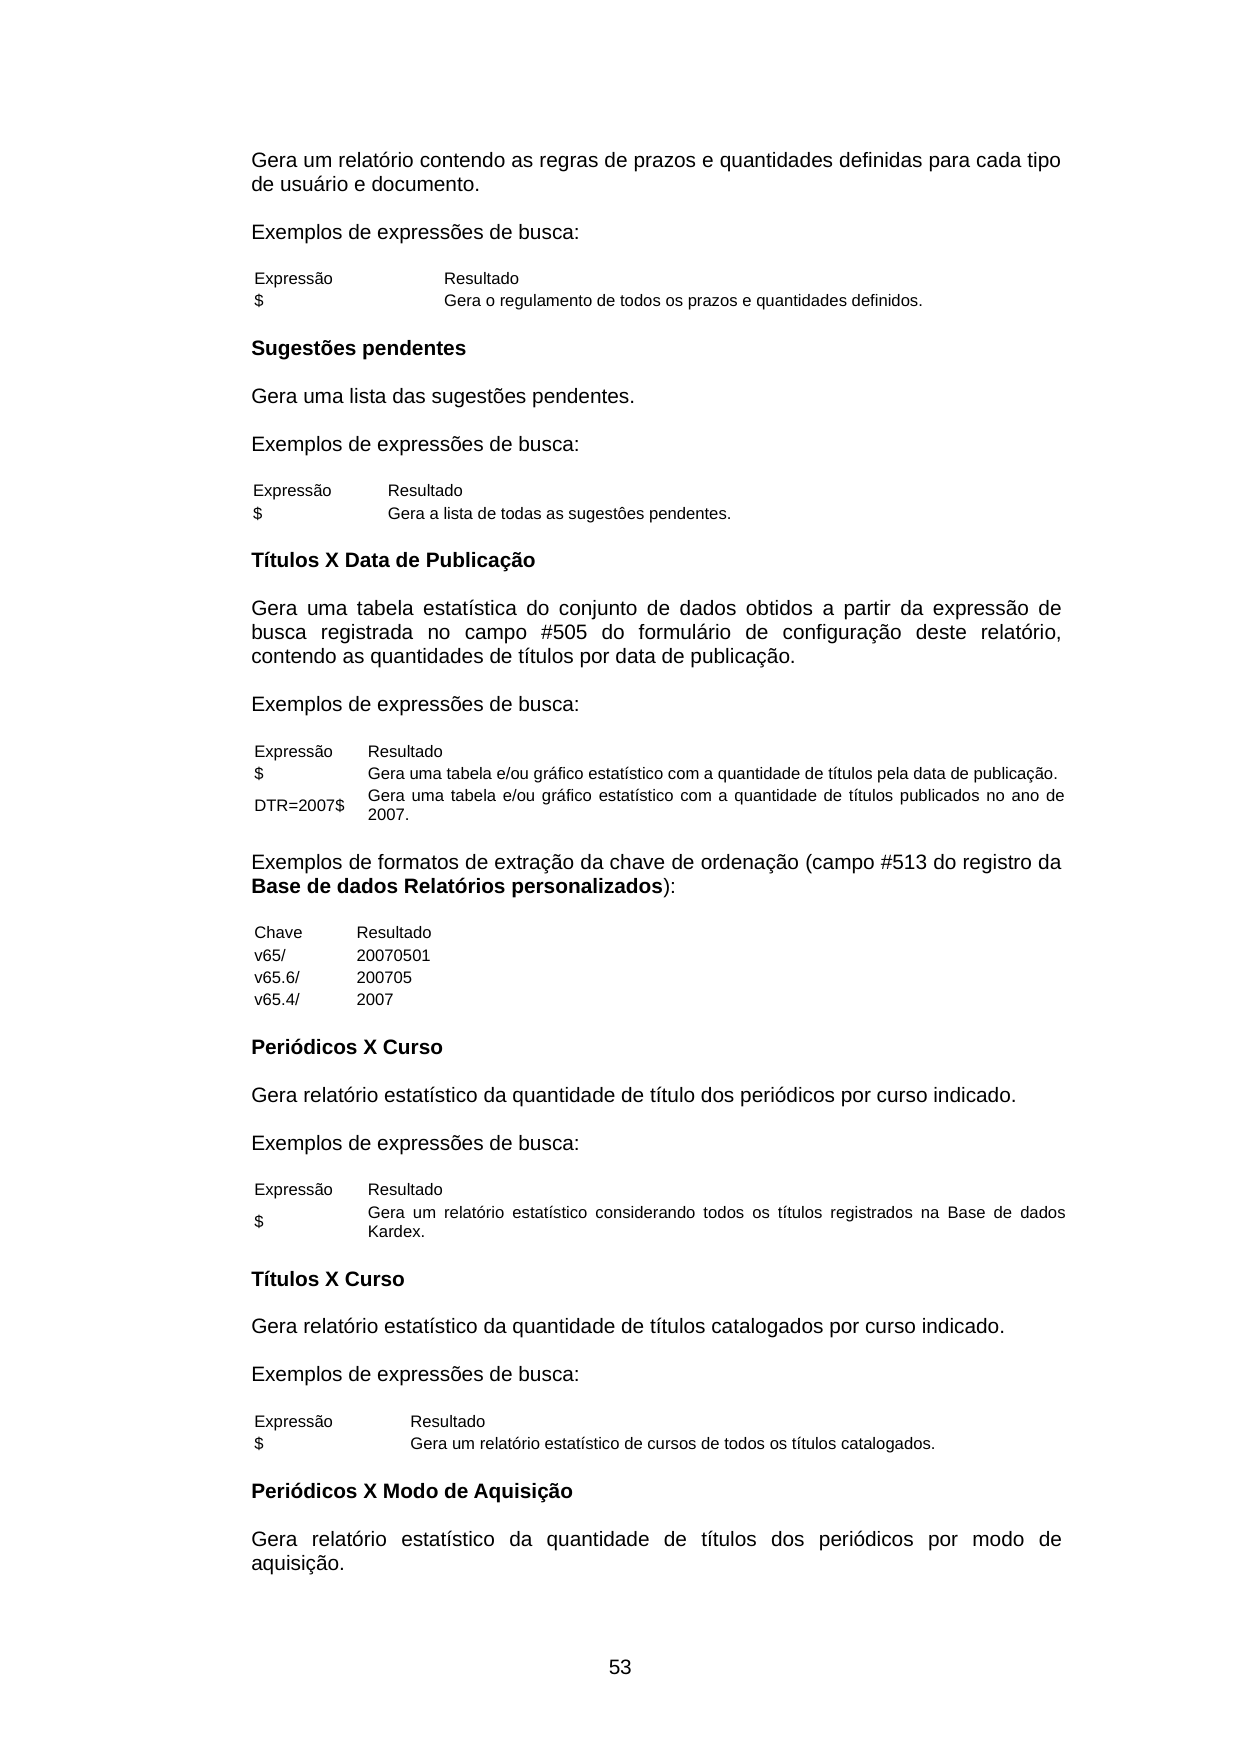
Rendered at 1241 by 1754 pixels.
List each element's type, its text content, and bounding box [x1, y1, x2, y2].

table_cell Gera o regulamento de todos os prazos e quantidades definidos. [443, 290, 1068, 312]
text Sugestões pendentes [251, 336, 1063, 360]
text Gera relatório estatístico da quantidade de títulos dos periódicos por modo de aquisição. [251, 1527, 1063, 1574]
table_header Resultado [366, 740, 1068, 762]
table_header Expressão [253, 740, 366, 762]
table_header Expressão [251, 480, 386, 502]
table_header Chave [253, 922, 355, 944]
text Títulos X Data de Publicação [251, 548, 1063, 572]
table_cell $ [253, 762, 366, 784]
table_header Expressão [253, 1179, 366, 1201]
text Exemplos de expressões de busca: [251, 1131, 1063, 1155]
text Gera relatório estatístico da quantidade de título dos periódicos por curso indicado. [251, 1083, 1063, 1107]
table_cell 200705 [355, 966, 504, 989]
text Exemplos de expressões de busca: [251, 692, 1063, 716]
table_cell v65/ [253, 944, 355, 966]
text Exemplos de expressões de busca: [251, 1362, 1063, 1386]
table_cell Gera uma tabela e/ou gráfico estatístico com a quantidade de títulos pela data de publicação. [366, 762, 1068, 784]
table_cell 20070501 [355, 944, 504, 966]
text Exemplos de expressões de busca: [251, 432, 1063, 456]
table_cell Gera uma tabela e/ou gráfico estatístico com a quantidade de títulos publicados no ano de 2007. [366, 785, 1068, 826]
table_cell Gera um relatório estatístico de cursos de todos os títulos catalogados. [409, 1433, 1068, 1455]
table_cell Gera a lista de todas as sugestôes pendentes. [386, 502, 877, 524]
table_header Resultado [386, 480, 877, 502]
table_header Resultado [355, 922, 504, 944]
table_header Resultado [409, 1410, 1068, 1432]
text Gera relatório estatístico da quantidade de títulos catalogados por curso indicado. [251, 1314, 1063, 1338]
table_header Resultado [366, 1179, 1068, 1201]
table_cell 2007 [355, 989, 504, 1011]
table_cell v65.6/ [253, 966, 355, 989]
text Gera uma tabela estatística do conjunto de dados obtidos a partir da expressão de busca registrada no campo #505 do formulário de configuração deste relatório, contendo as quantidades de títulos por data de publicação. [251, 596, 1063, 668]
text Periódicos X Curso [251, 1035, 1063, 1059]
text Periódicos X Modo de Aquisição [251, 1479, 1063, 1503]
table_header Expressão [253, 1410, 409, 1432]
table_cell $ [253, 290, 442, 312]
table_cell DTR=2007$ [253, 785, 366, 826]
table_header Expressão [253, 268, 442, 290]
table_cell Gera um relatório estatístico considerando todos os títulos registrados na Base de dados Kardex. [366, 1201, 1068, 1242]
table_cell v65.4/ [253, 989, 355, 1011]
text Exemplos de formatos de extração da chave de ordenação (campo #513 do registro da Base de dados Relatórios personalizados): [251, 850, 1063, 898]
text Gera uma lista das sugestões pendentes. [251, 384, 1063, 408]
table_cell $ [253, 1433, 409, 1455]
text Títulos X Curso [251, 1266, 1063, 1290]
table_cell $ [253, 1201, 366, 1242]
table_cell $ [251, 502, 386, 524]
text Gera um relatório contendo as regras de prazos e quantidades definidas para cada tipo de usuário e documento. [251, 148, 1063, 196]
text Exemplos de expressões de busca: [251, 219, 1063, 243]
table_header Resultado [443, 268, 1068, 290]
